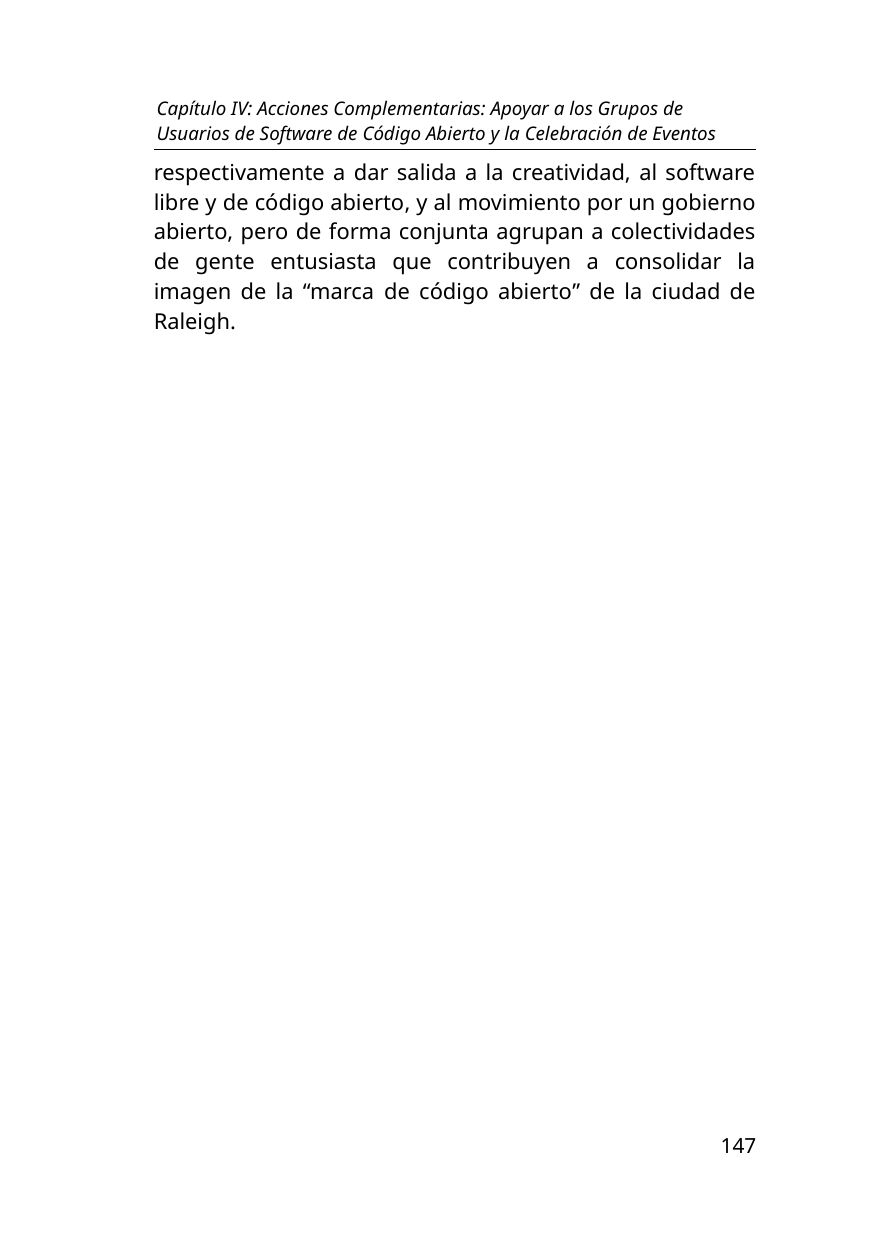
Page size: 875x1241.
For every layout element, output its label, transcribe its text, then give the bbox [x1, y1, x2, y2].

text respecti­vamente a dar salida a la creatividad, al software libre y de código abierto, y al movimiento por un gobierno abierto, pero de forma conjunta agrupan a colectividades de gente en­tusiasta que contribuyen a consolidar la imagen de la “marca de código abierto” de la ciudad de Raleigh. [153, 157, 756, 336]
